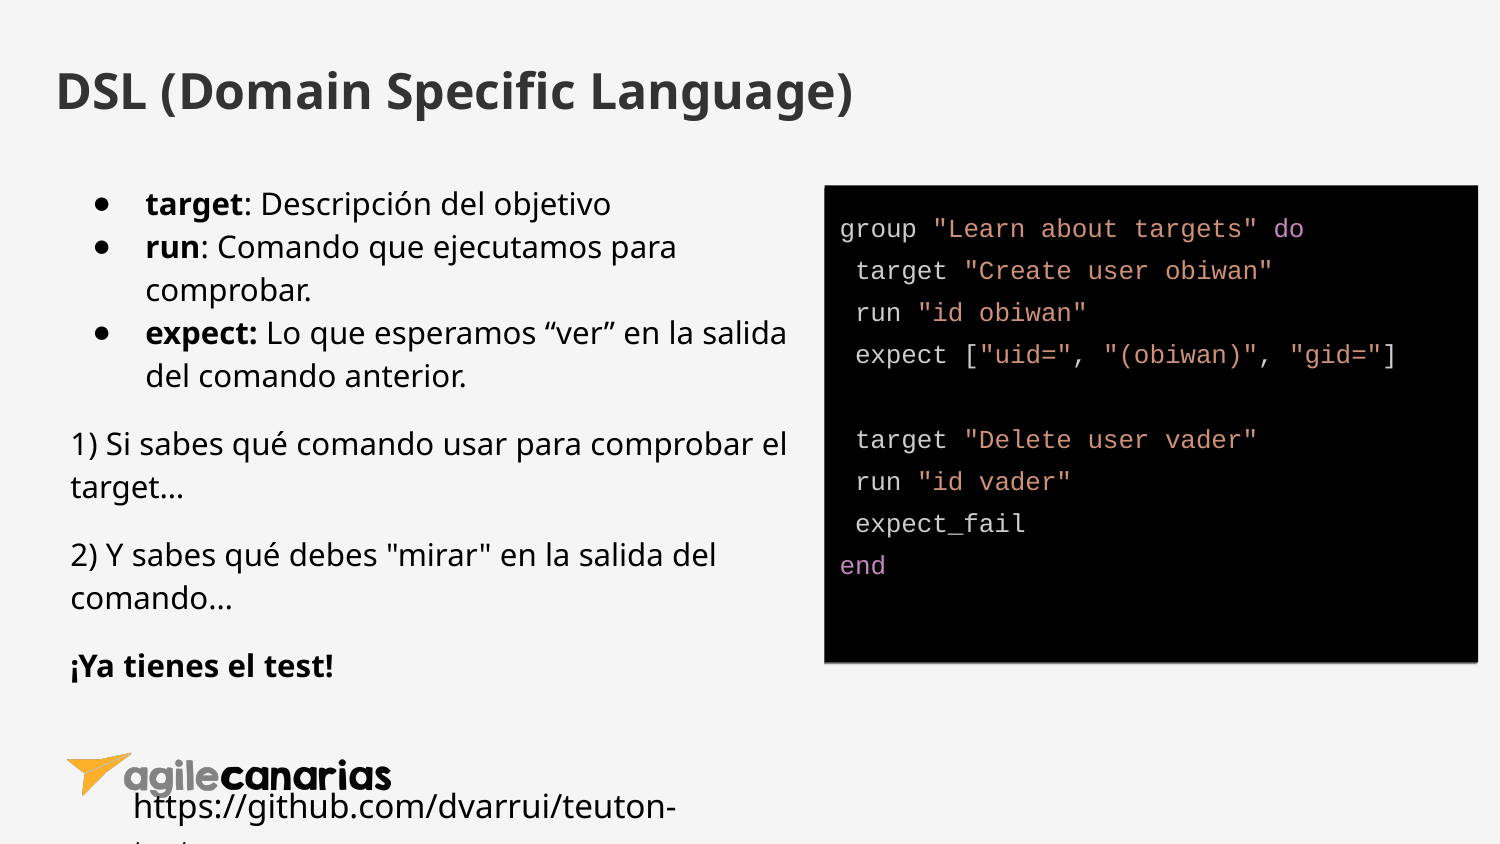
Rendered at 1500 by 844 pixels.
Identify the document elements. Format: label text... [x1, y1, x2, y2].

text_box DSL (Domain Specific Language) [55, 59, 1373, 132]
picture [252, 802, 262, 810]
text_box target: Descripción del objetivo run: Comando que ejecutamos para comprobar. expect: Lo que esperamos “ver” en la salida del comando anterior. 1) Si sabes qué comando usar para comprobar el target… 2) Y sabes qué debes "mirar" en la salida del comando… ¡Ya tienes el test! https://github.com/dvarrui/teuton-tests [55, 163, 825, 742]
text_box group "Learn about targets" do target "Create user obiwan" run "id obiwan" expect ["uid=", "(obiwan)", "gid="] target "Delete user vader" run "id vader" expect_fail end [825, 185, 1479, 663]
picture [138, 802, 147, 810]
picture [379, 802, 389, 810]
picture [335, 802, 345, 810]
picture [183, 802, 193, 810]
picture [55, 742, 401, 810]
picture [294, 802, 303, 810]
